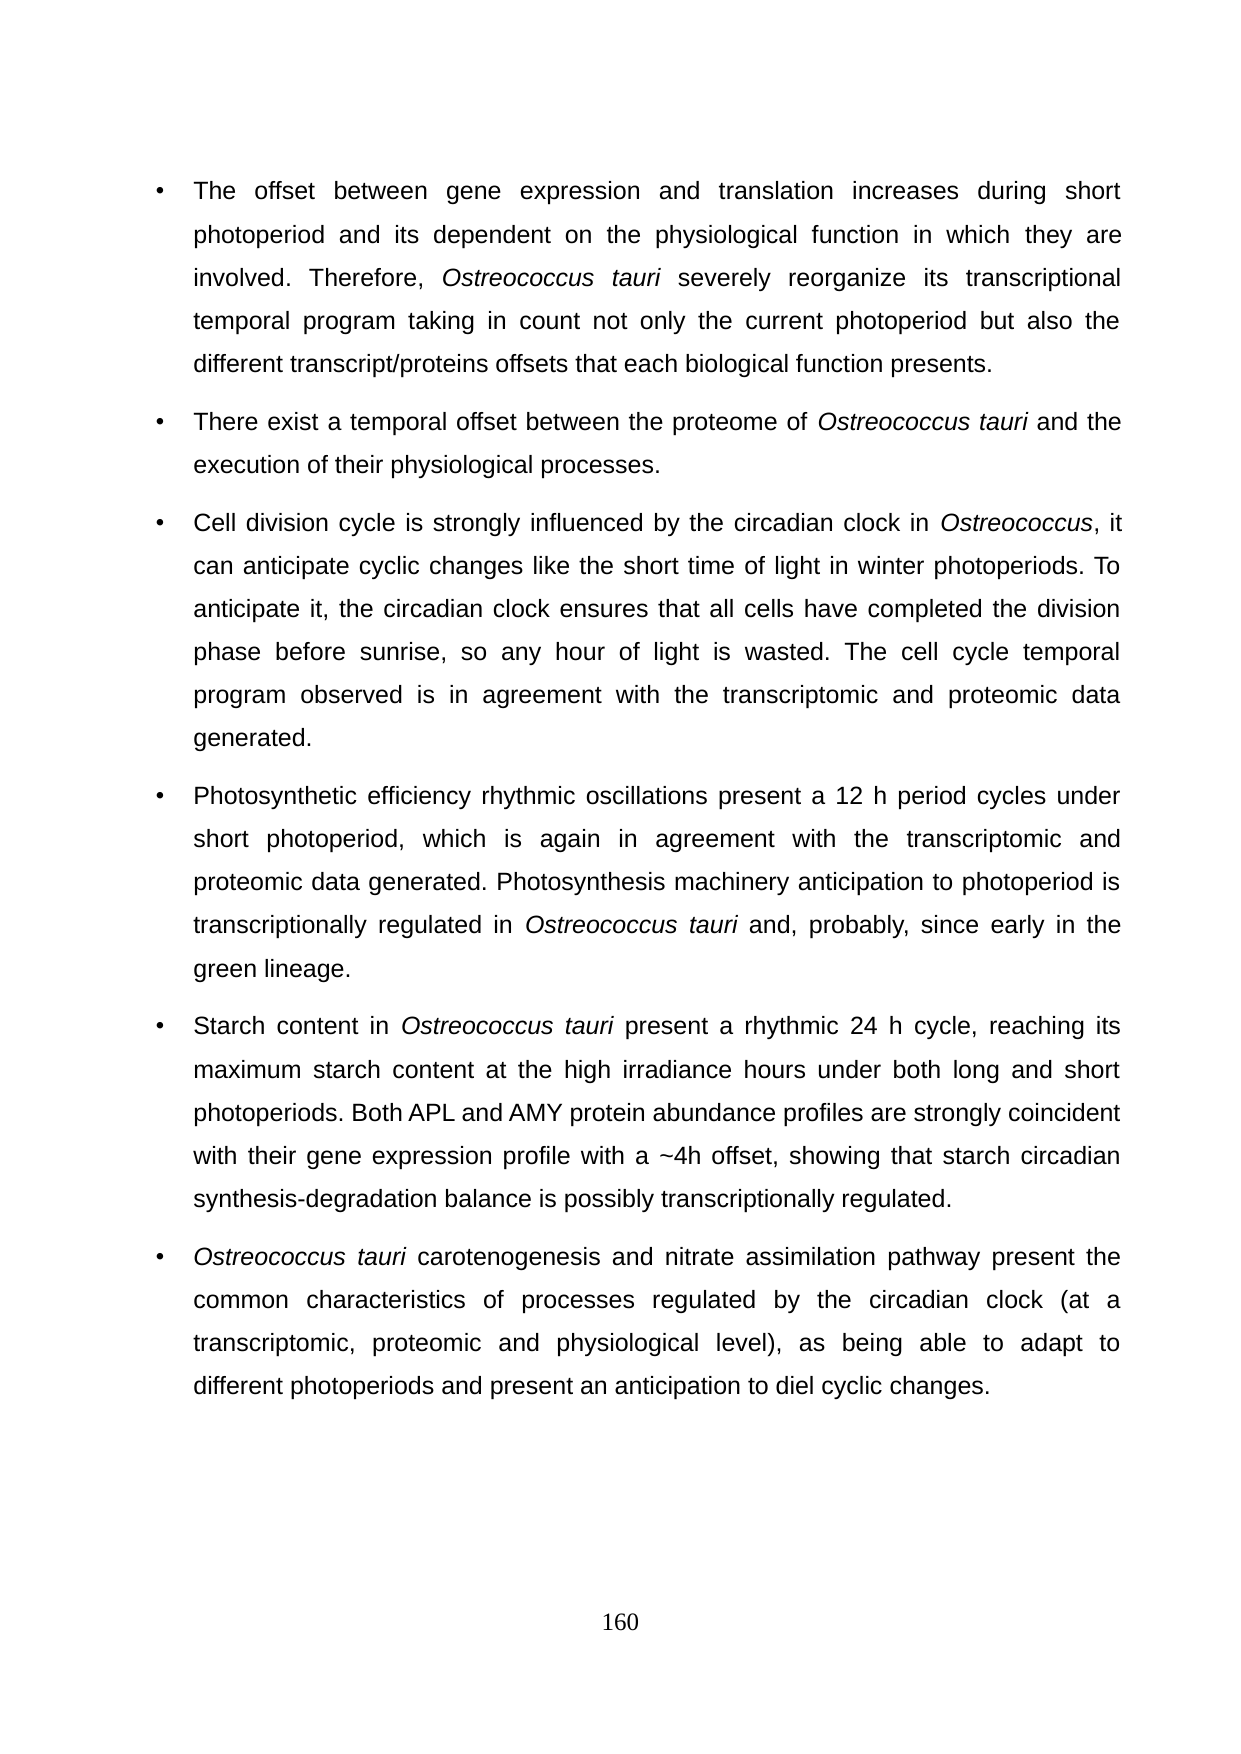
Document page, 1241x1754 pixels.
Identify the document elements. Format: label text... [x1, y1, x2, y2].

list Cell division cycle is strongly influenced by the circadian clock in Ostreococcus, it can anticipate cyclic changes like the short time of light in winter photoperiods. To anticipate it, the circadian clock ensures that all cells have completed the division phase before sunrise, so any hour of light is wasted. The cell cycle temporal program observed is in agreement with the transcriptomic and proteomic data generated. [156, 508, 1122, 752]
list Starch content in Ostreococcus tauri present a rhythmic 24 h cycle, reaching its maximum starch content at the high irradiance hours under both long and short photoperiods. Both APL and AMY protein abundance profiles are strongly coincident with their gene expression profile with a ~4h offset, showing that starch circadian synthesis-degradation balance is possibly transcriptionally regulated. [156, 1011, 1122, 1213]
list The offset between gene expression and translation increases during short photoperiod and its dependent on the physiological function in which they are involved. Therefore, Ostreococcus tauri severely reorganize its transcriptional temporal program taking in count not only the current photoperiod but also the different transcript/proteins offsets that each biological function presents. [156, 176, 1122, 378]
list Ostreococcus tauri carotenogenesis and nitrate assimilation pathway present the common characteristics of processes regulated by the circadian clock (at a transcriptomic, proteomic and physiological level), as being able to adapt to different photoperiods and present an anticipation to diel cyclic changes. [156, 1242, 1122, 1400]
list Photosynthetic efficiency rhythmic oscillations present a 12 h period cycles under short photoperiod, which is again in agreement with the transcriptomic and proteomic data generated. Photosynthesis machinery anticipation to photoperiod is transcriptionally regulated in Ostreococcus tauri and, probably, since early in the green lineage. [156, 781, 1122, 982]
list There exist a temporal offset between the proteome of Ostreococcus tauri and the execution of their physiological processes. [156, 407, 1122, 479]
